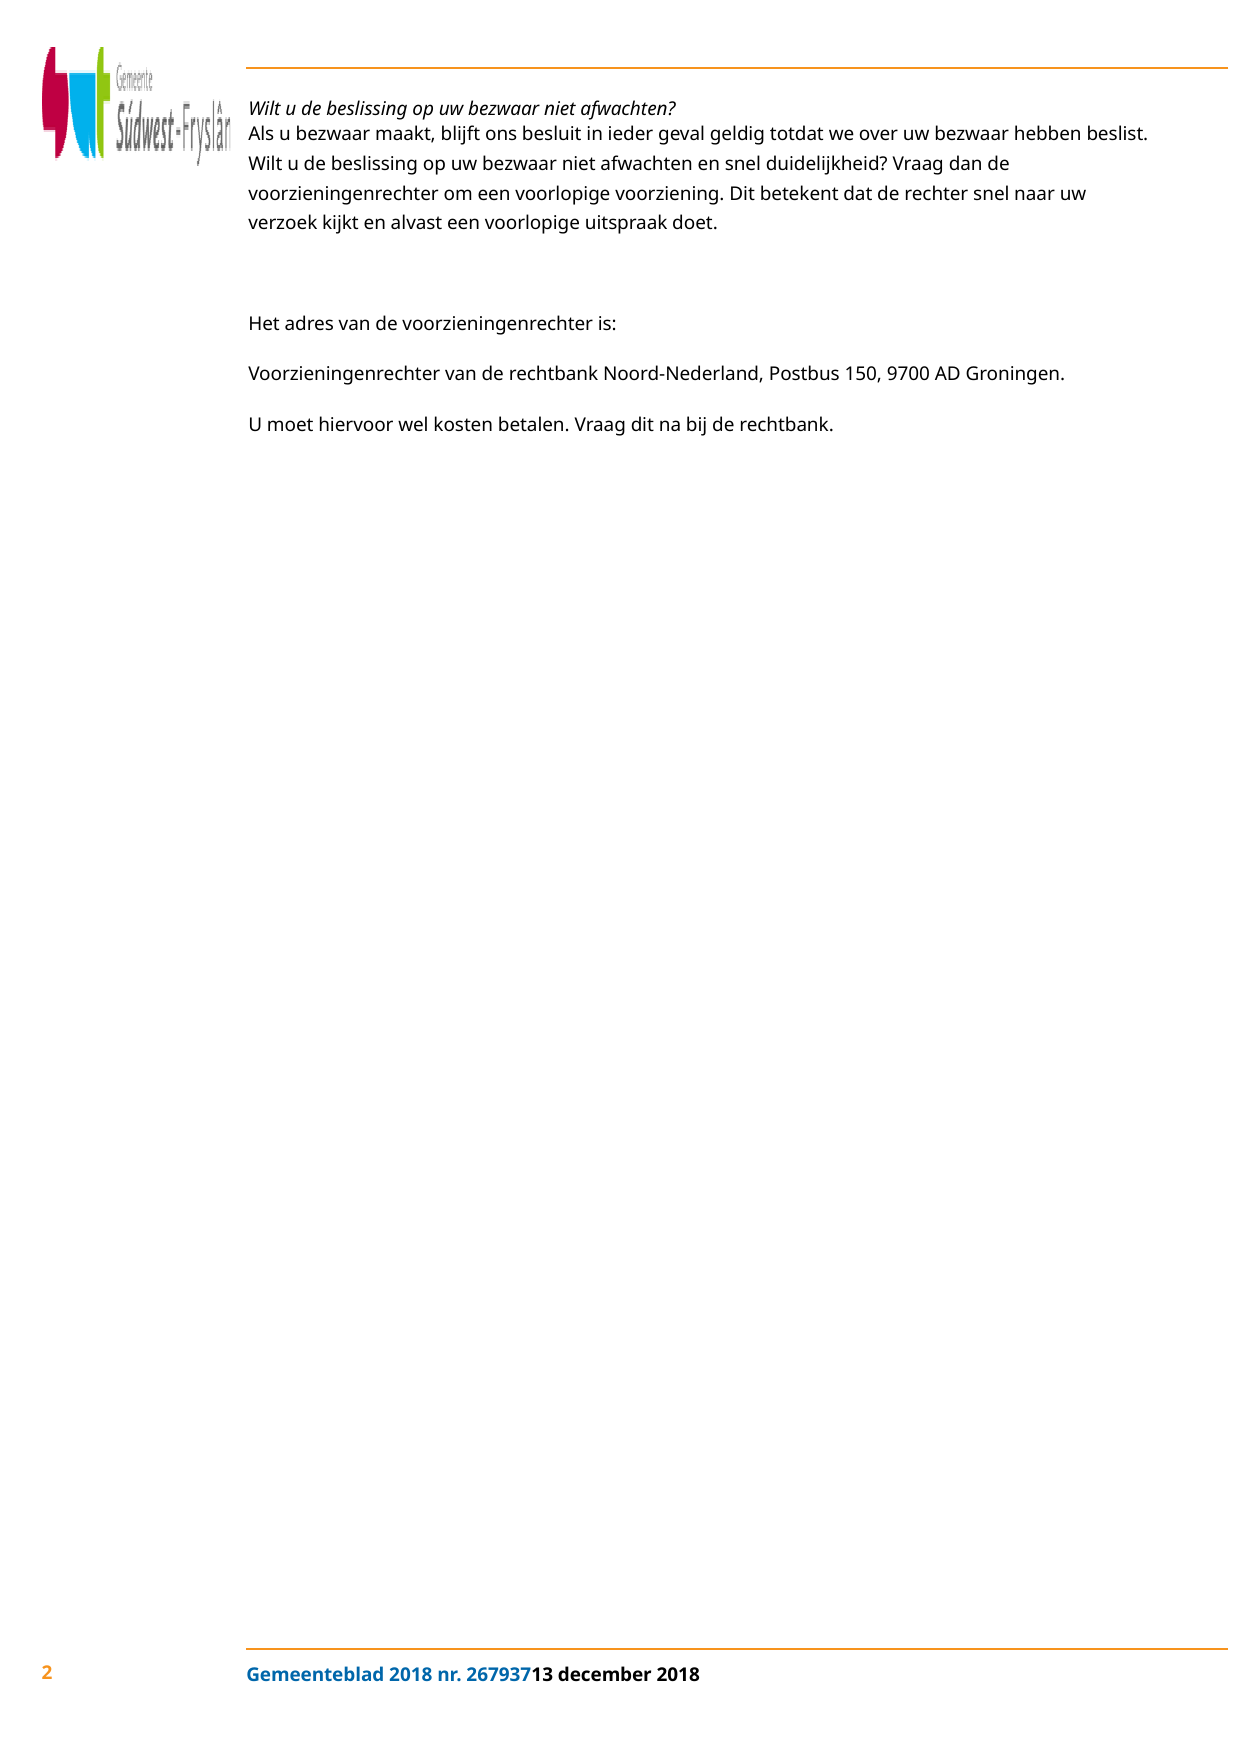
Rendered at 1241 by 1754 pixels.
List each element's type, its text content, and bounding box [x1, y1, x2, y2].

text Als u bezwaar maakt, blijft ons besluit in ieder geval geldig totdat we over uw bezwaar hebben beslist. Wilt u de beslissing op uw bezwaar niet afwachten en snel duidelijkheid? Vraag dan de voorzieningenrechter om een voorlopige voorziening. Dit betekent dat de rechter snel naar uw verzoek kijkt en alvast een voorlopige uitspraak doet. [248, 121, 1152, 235]
picture [41, 47, 231, 172]
text U moet hiervoor wel kosten betalen. Vraag dit na bij de rechtbank. [248, 411, 1152, 437]
text Wilt u de beslissing op uw bezwaar niet afwachten? [248, 95, 1152, 121]
text Het adres van de voorzieningenrechter is: [248, 310, 1152, 336]
text Voorzieningenrechter van de rechtbank Noord-Nederland, Postbus 150, 9700 AD Groningen. [248, 361, 1152, 386]
